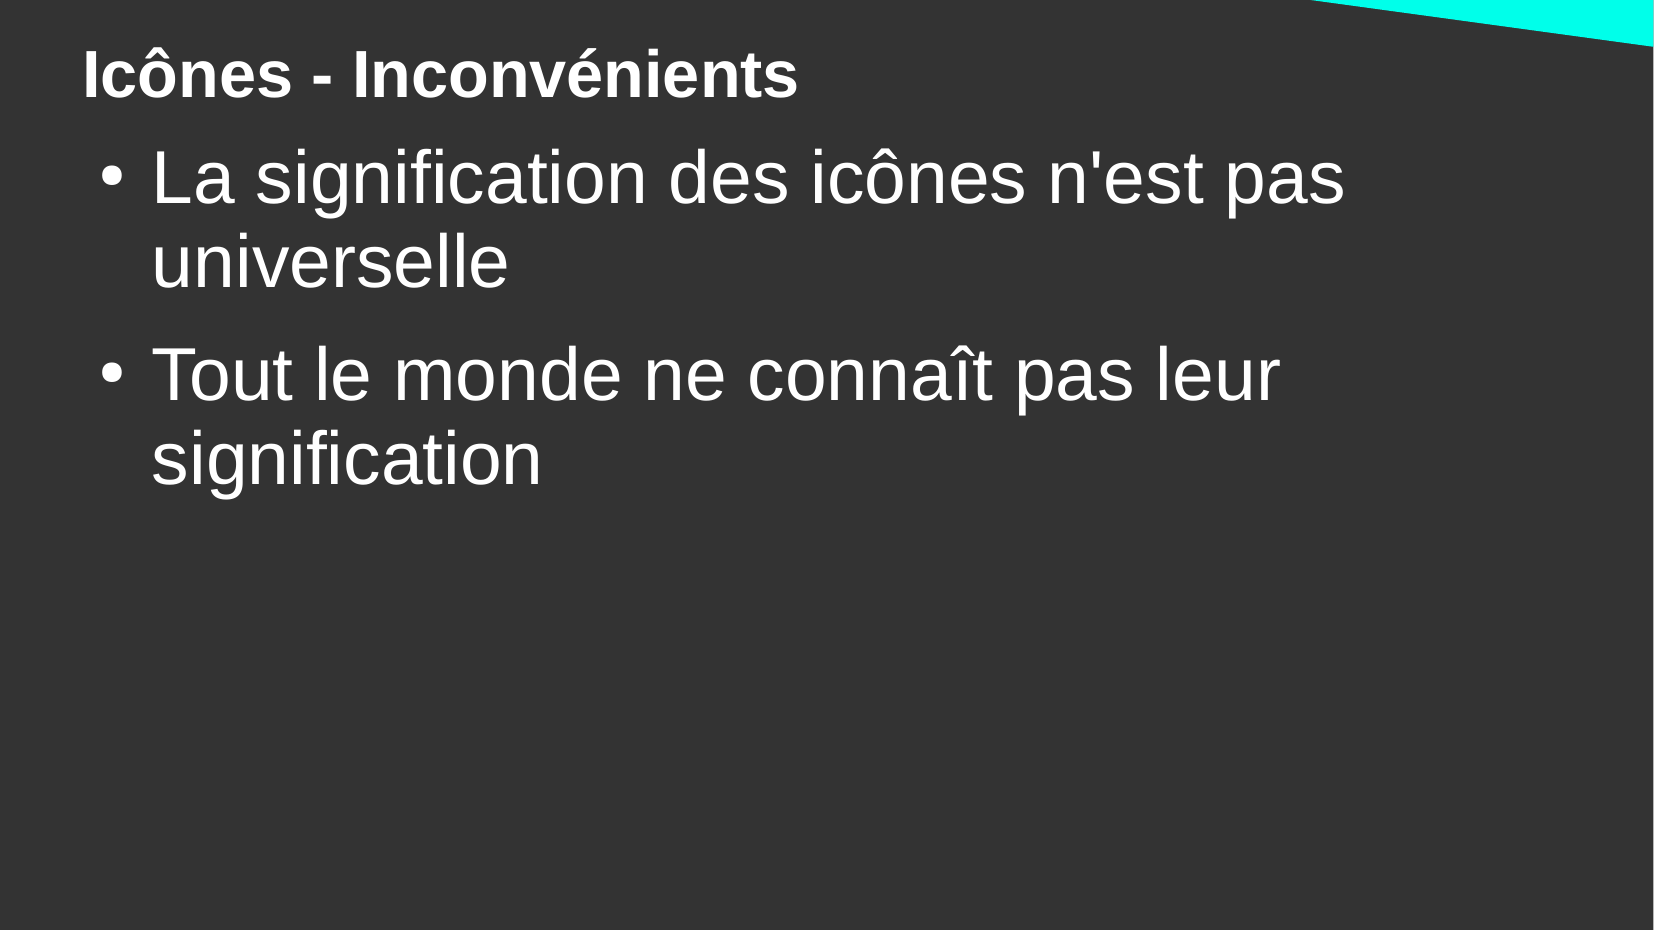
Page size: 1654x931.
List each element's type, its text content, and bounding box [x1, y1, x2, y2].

text_box [1310, 0, 1654, 47]
list La signification des icônes n'est pas universelle Tout le monde ne connaît pas leur signification [80, 135, 1620, 709]
title Icônes - Inconvénients [82, 37, 1571, 114]
